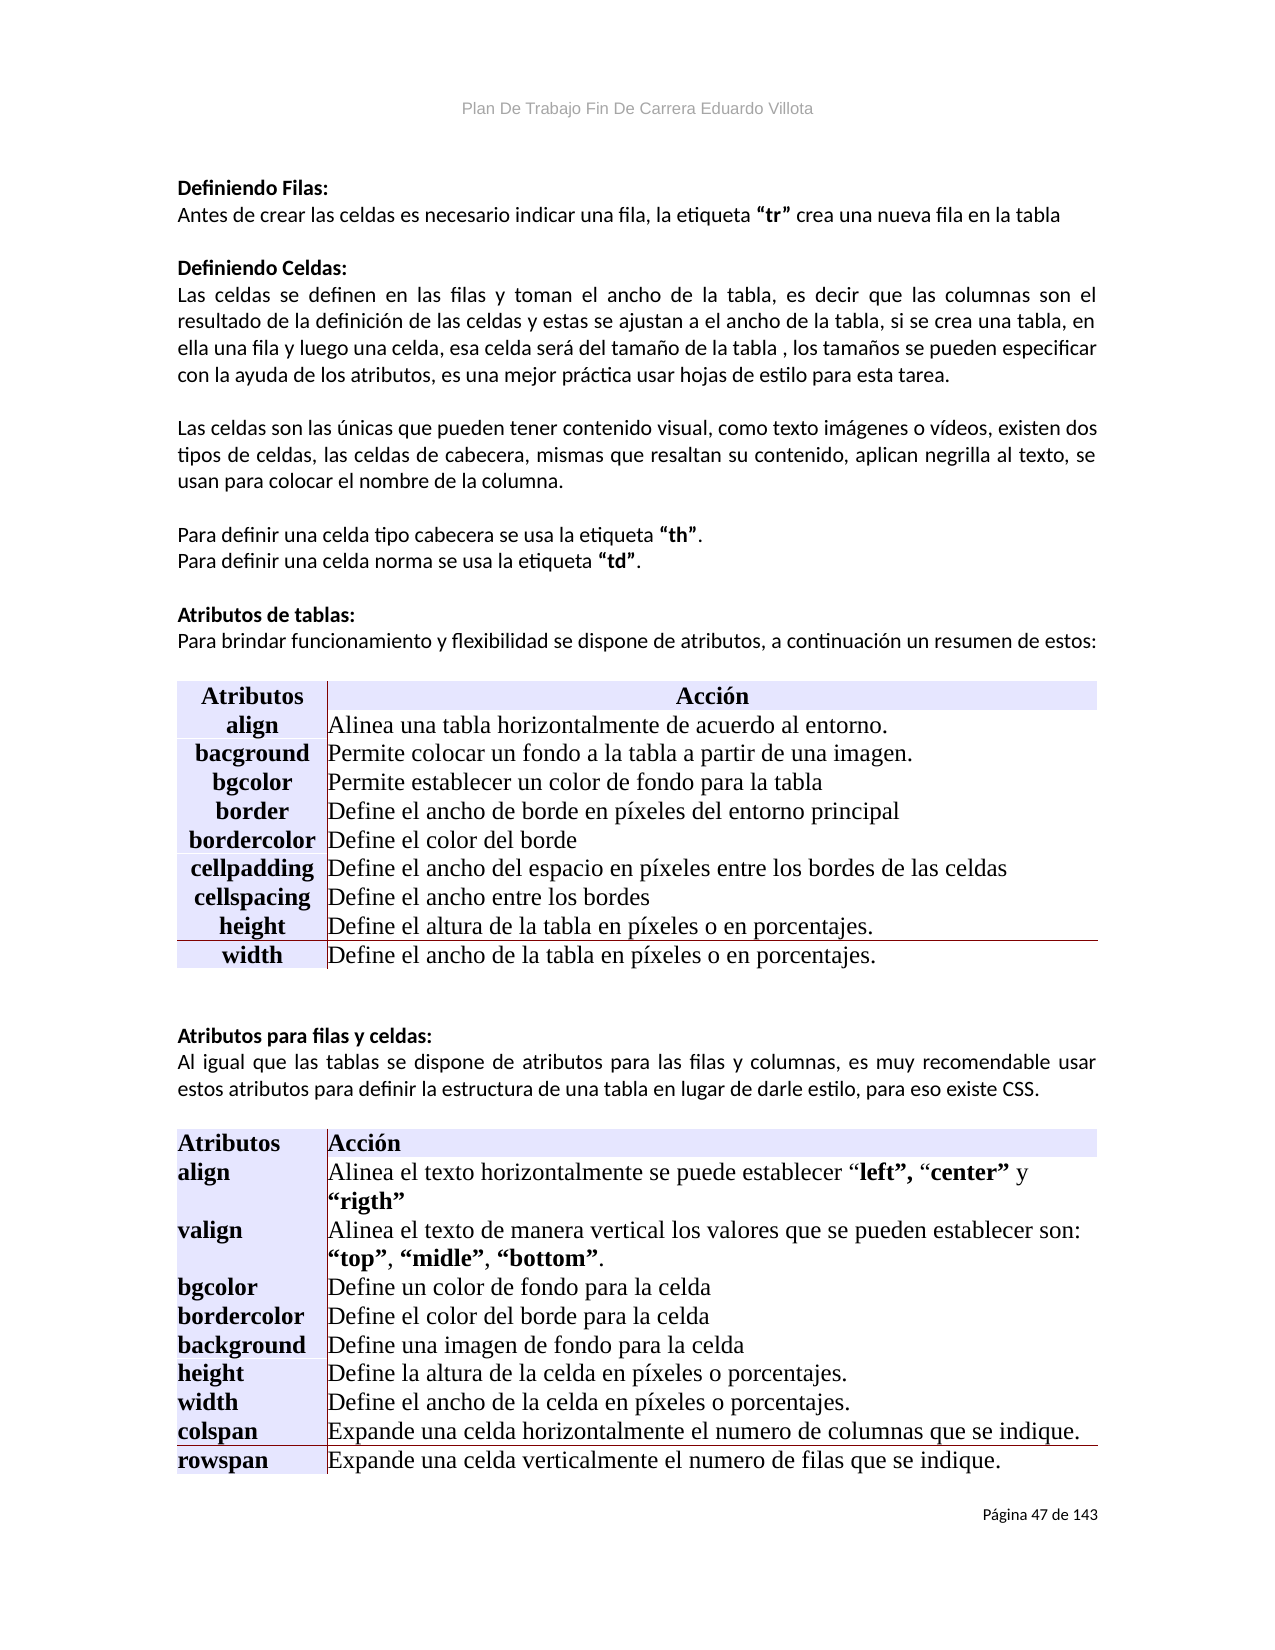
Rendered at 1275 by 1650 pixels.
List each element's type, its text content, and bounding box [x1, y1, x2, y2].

table_cell Define el ancho de la tabla en píxeles o en porcentajes. [328, 941, 1097, 968]
table_cell Permite colocar un fondo a la tabla a partir de una imagen. [328, 739, 1097, 767]
table_cell rowspan [177, 1446, 327, 1474]
table_header Acción [328, 1129, 1097, 1157]
table_cell Alinea el texto horizontalmente se puede establecer “left”, “center” y “rigth” [328, 1157, 1097, 1215]
table_cell colspan [177, 1416, 327, 1445]
table_cell Define el color del borde para la celda [328, 1301, 1097, 1330]
table_cell background [177, 1330, 327, 1358]
table_cell height [177, 911, 327, 940]
table_cell bgcolor [177, 1272, 327, 1301]
table_cell Define un color de fondo para la celda [328, 1272, 1097, 1301]
table_cell bordercolor [177, 825, 327, 853]
table_cell width [177, 1387, 327, 1416]
table_cell Define el ancho de la celda en píxeles o porcentajes. [328, 1387, 1097, 1416]
text Definiendo Celdas: [177, 254, 1098, 281]
table_cell Define el altura de la tabla en píxeles o en porcentajes. [328, 911, 1097, 940]
table_header Atributos [177, 681, 327, 710]
table_cell valign [177, 1215, 327, 1272]
table_cell bacground [177, 739, 327, 767]
table_cell cellspacing [177, 882, 327, 911]
table_cell Alinea una tabla horizontalmente de acuerdo al entorno. [328, 710, 1097, 738]
table_cell bgcolor [177, 767, 327, 796]
table_cell Define el ancho de borde en píxeles del entorno principal [328, 796, 1097, 825]
table_header Acción [328, 681, 1097, 710]
table_cell border [177, 796, 327, 825]
table_cell Alinea el texto de manera vertical los valores que se pueden establecer son: “top”, “midle”, “bottom”. [328, 1215, 1097, 1272]
table_cell height [177, 1359, 327, 1387]
table_cell align [177, 1157, 327, 1215]
text Para brindar funcionamiento y flexibilidad se dispone de atributos, a continuación un resumen de estos: [177, 628, 1098, 654]
table_cell Define el color del borde [328, 825, 1097, 853]
text Para definir una celda norma se usa la etiqueta “td”. [177, 548, 1098, 574]
table_cell Expande una celda verticalmente el numero de filas que se indique. [328, 1446, 1097, 1474]
table_cell bordercolor [177, 1301, 327, 1330]
table_cell Define una imagen de fondo para la celda [328, 1330, 1097, 1358]
table_cell align [177, 710, 327, 738]
text Las celdas se definen en las filas y toman el ancho de la tabla, es decir que las columnas son el resultado de la definición de las celdas y estas se ajustan a el ancho de la tabla, si se crea una tabla, en ella una fila y luego una celda, esa celda será del tamaño de la tabla , los tamaños se pueden especificar con la ayuda de los atributos, es una mejor práctica usar hojas de estilo para esta tarea. [177, 281, 1098, 388]
table_cell Expande una celda horizontalmente el numero de columnas que se indique. [328, 1416, 1097, 1445]
text Las celdas son las únicas que pueden tener contenido visual, como texto imágenes o vídeos, existen dos tipos de celdas, las celdas de cabecera, mismas que resaltan su contenido, aplican negrilla al texto, se usan para colocar el nombre de la columna. [177, 414, 1098, 494]
text Atributos de tablas: [177, 601, 1098, 628]
table_cell Define el ancho entre los bordes [328, 882, 1097, 911]
text Antes de crear las celdas es necesario indicar una fila, la etiqueta “tr” crea una nueva fila en la tabla [177, 201, 1098, 228]
table_cell Define el ancho del espacio en píxeles entre los bordes de las celdas [328, 854, 1097, 882]
table_cell Permite establecer un color de fondo para la tabla [328, 767, 1097, 796]
text Definiendo Filas: [177, 174, 1098, 201]
table_cell width [177, 941, 327, 968]
table_cell Define la altura de la celda en píxeles o porcentajes. [328, 1359, 1097, 1387]
text Para definir una celda tipo cabecera se usa la etiqueta “th”. [177, 521, 1098, 548]
table_cell cellpadding [177, 854, 327, 882]
text Atributos para filas y celdas: [177, 1022, 1098, 1048]
table_header Atributos [177, 1129, 327, 1157]
text Al igual que las tablas se dispone de atributos para las filas y columnas, es muy recomendable usar estos atributos para definir la estructura de una tabla en lugar de darle estilo, para eso existe CSS. [177, 1048, 1098, 1102]
